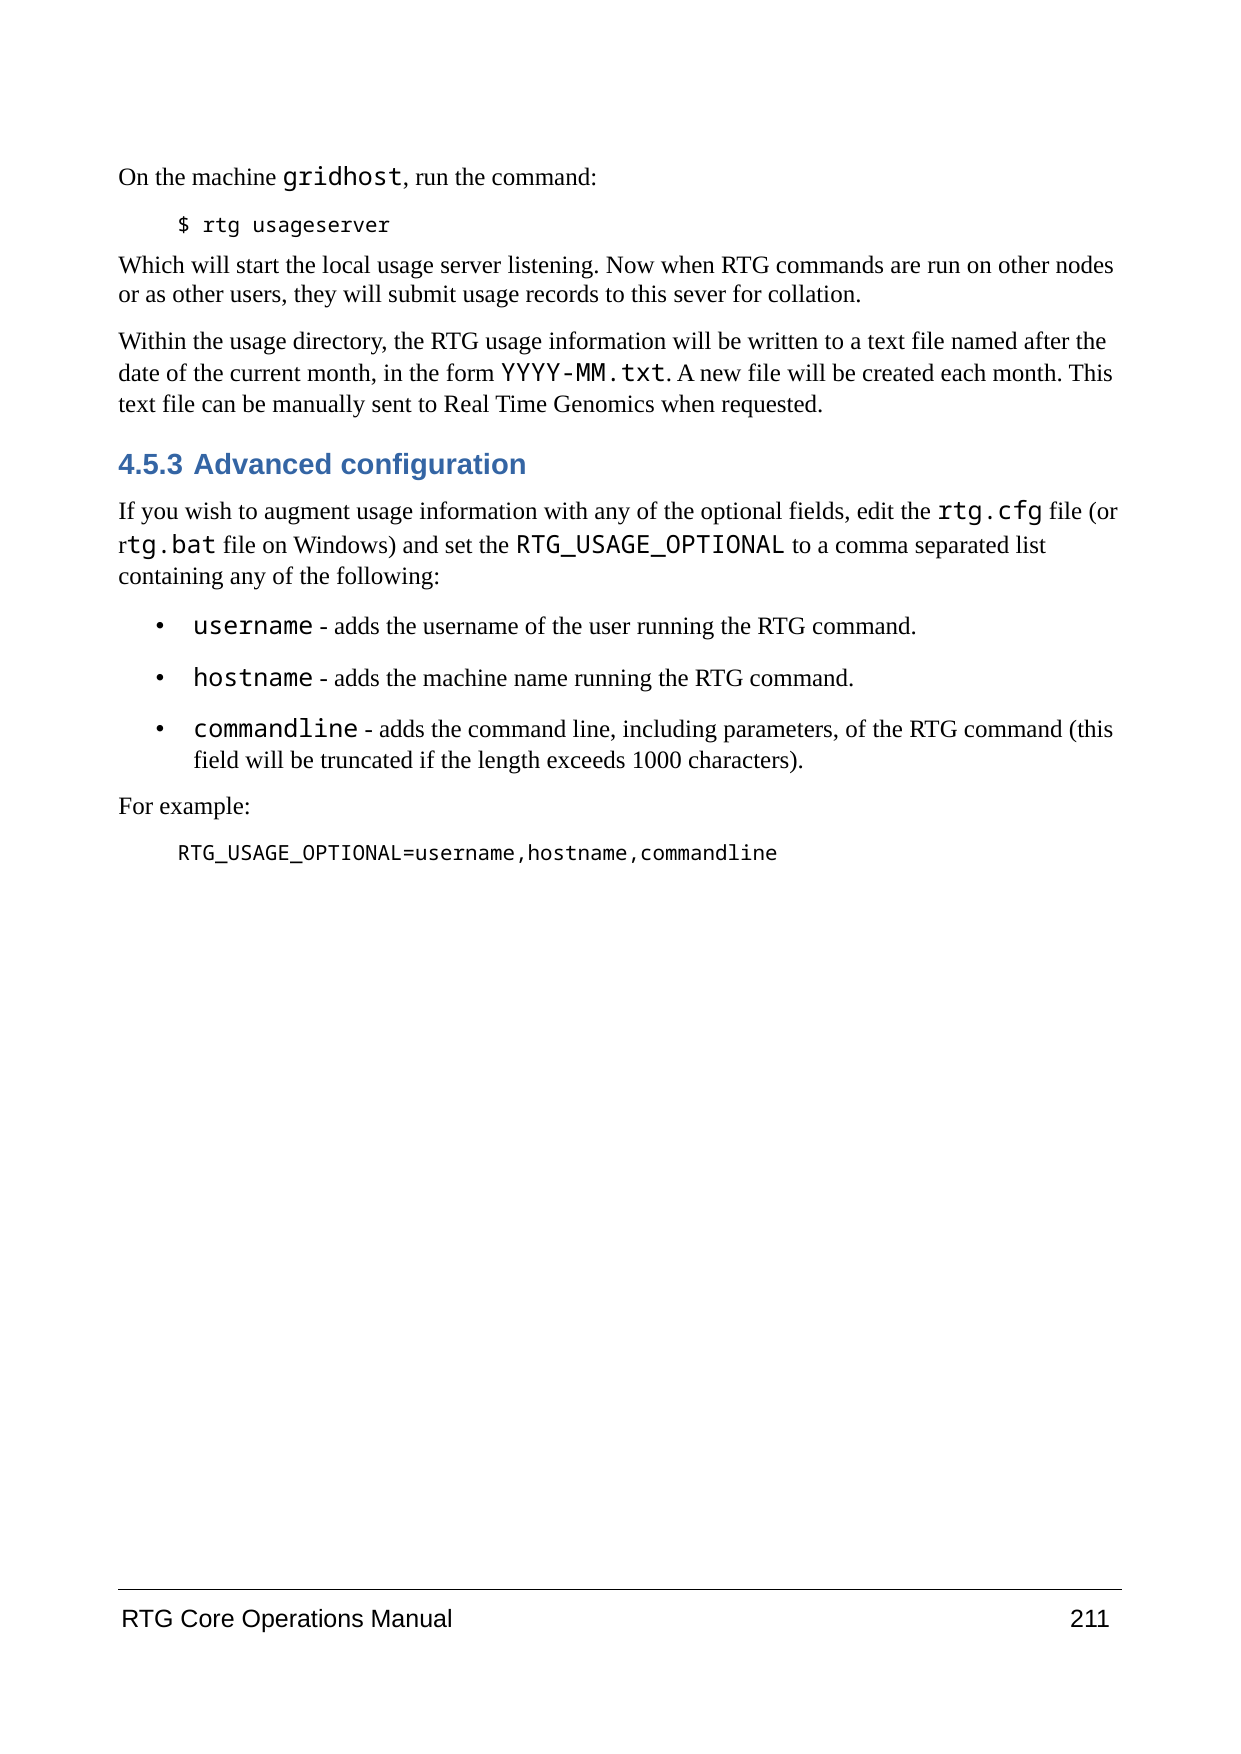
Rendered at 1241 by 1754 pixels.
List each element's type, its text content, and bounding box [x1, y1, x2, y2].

text $ rtg usageserver [177, 210, 1122, 239]
subtitle Advanced configuration [118, 447, 1122, 480]
text Within the usage directory, the RTG usage information will be written to a text file named after the date of the current month, in the form YYYY-MM.txt. A new file will be created each month. This text file can be manually sent to Real Time Genomics when requested. [118, 326, 1122, 417]
list commandline - adds the command line, including parameters, of the RTG command (this field will be truncated if the length exceeds 1000 characters). [156, 711, 1122, 774]
text For example: [118, 791, 1122, 820]
text If you wish to augment usage information with any of the optional fields, edit the rtg.cfg file (or rtg.bat file on Windows) and set the RTG_USAGE_OPTIONAL to a comma separated list containing any of the following: [118, 493, 1122, 590]
text Which will start the local usage server listening. Now when RTG commands are run on other nodes or as other users, they will submit usage records to this sever for collation. [118, 251, 1122, 308]
text On the machine gridhost, run the command: [118, 159, 1122, 193]
list hostname - adds the machine name running the RTG command. [156, 659, 1122, 693]
list username - adds the username of the user running the RTG command. [156, 607, 1122, 641]
text RTG_USAGE_OPTIONAL=username,hostname,commandline [177, 838, 1122, 866]
